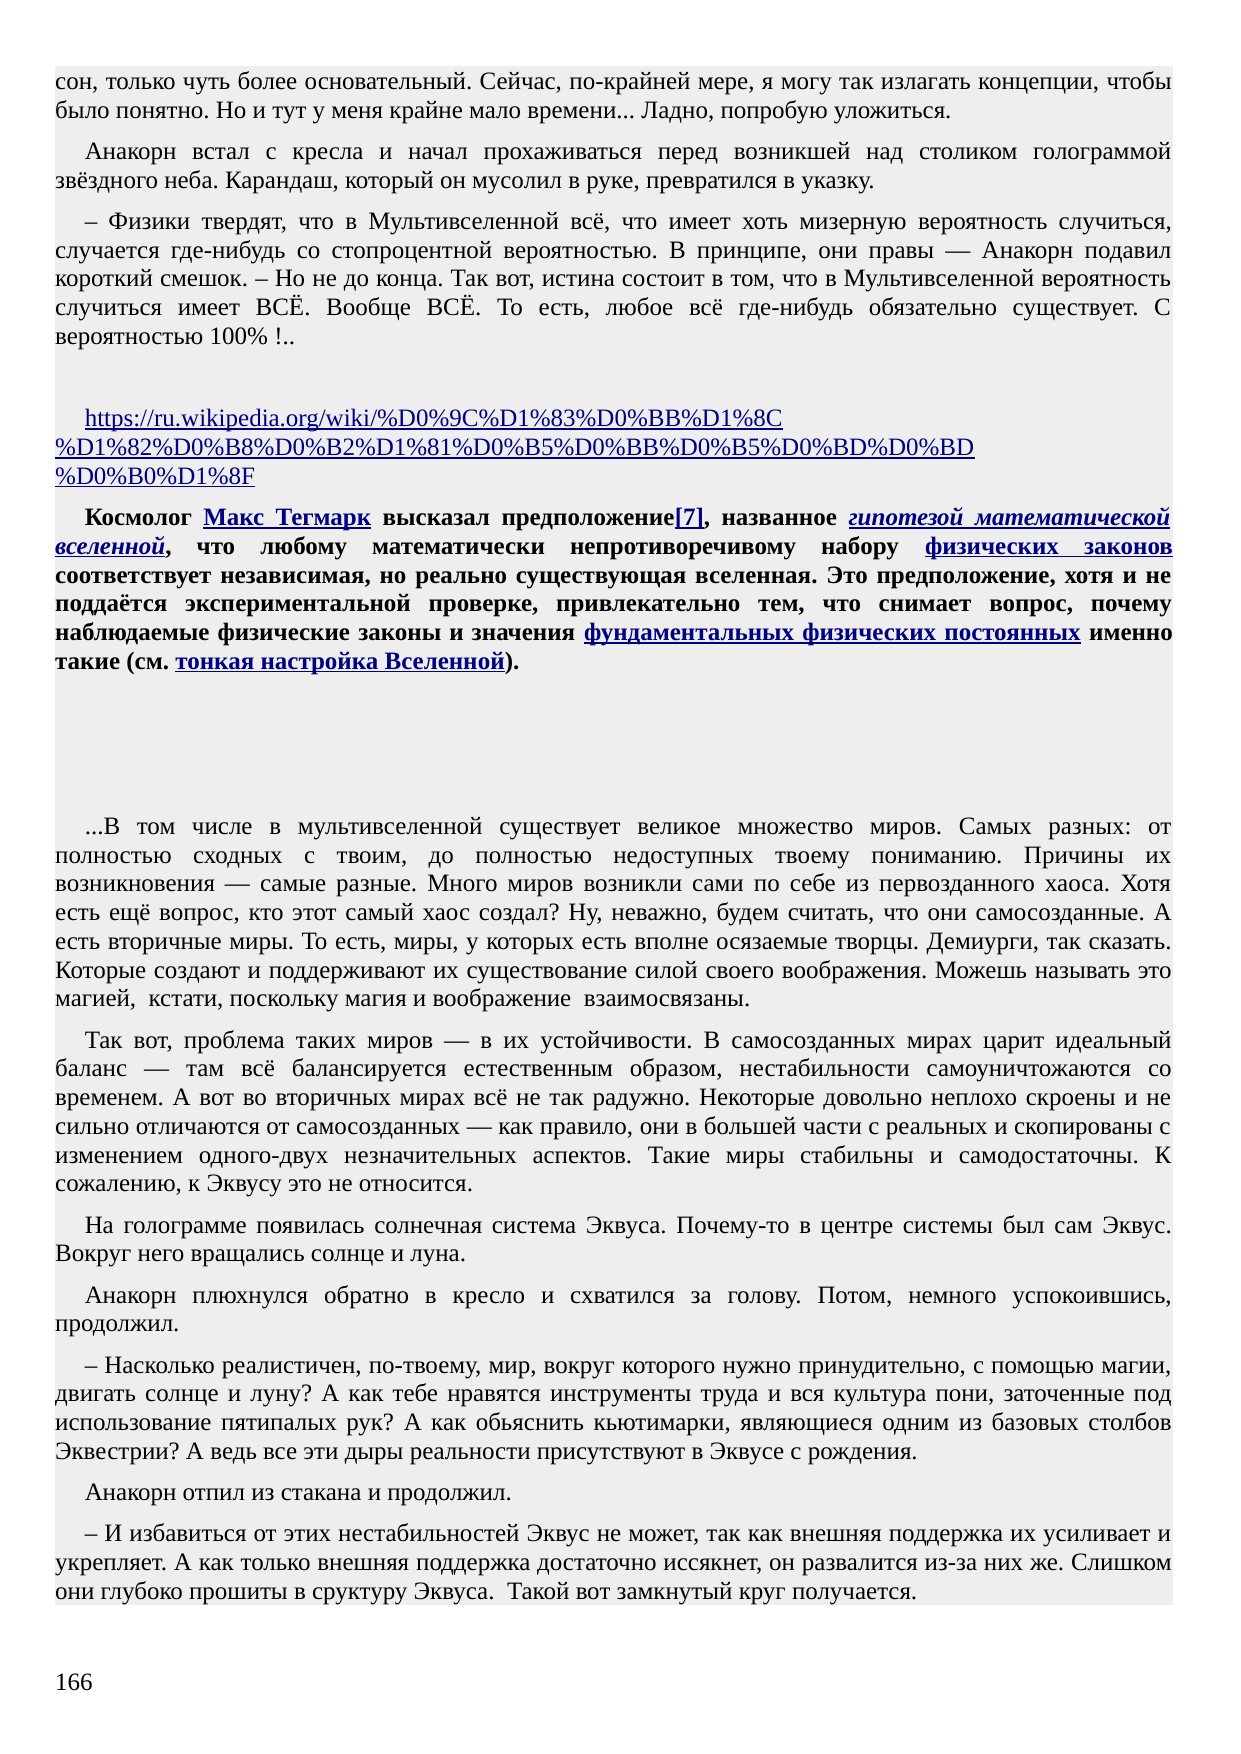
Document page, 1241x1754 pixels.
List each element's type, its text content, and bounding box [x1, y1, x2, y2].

text Анакорн встал с кресла и начал прохаживаться перед возникшей над столиком голограммой звёздного неба. Карандаш, который он мусолил в руке, превратился в указку. [55, 136, 1173, 193]
text сон, только чуть более основательный. Сейчас, по-крайней мере, я могу так излагать концепции, чтобы было понятно. Но и тут у меня крайне мало времени... Ладно, попробую уложиться. [55, 66, 1173, 123]
text – И избавиться от этих нестабильностей Эквус не может, так как внешняя поддержка их усиливает и укрепляет. А как только внешняя поддержка достаточно иссякнет, он развалится из-за них же. Слишком они глубоко прошиты в сруктуру Эквуса. Такой вот замкнутый круг получается. [55, 1518, 1173, 1605]
text Анакорн плюхнулся обратно в кресло и схватился за голову. Потом, немного успокоившись, продолжил. [55, 1280, 1173, 1337]
text На голограмме появилась солнечная система Эквуса. Почему-то в центре системы был сам Эквус. Вокруг него вращались солнце и луна. [55, 1210, 1173, 1267]
text Анакорн отпил из стакана и продолжил. [55, 1477, 1173, 1506]
text – Насколько реалистичен, по-твоему, мир, вокруг которого нужно принудительно, с помощью магии, двигать солнце и луну? А как тебе нравятся инструменты труда и вся культура пони, заточенные под использование пятипалых рук? А как обьяснить кьютимарки, являющиеся одним из базовых столбов Эквестрии? А ведь все эти дыры реальности присутствуют в Эквусе с рождения. [55, 1350, 1173, 1465]
text Так вот, проблема таких миров — в их устойчивости. В самосозданных мирах царит идеальный баланс — там всё балансируется естественным образом, нестабильности самоуничтожаются со временем. А вот во вторичных мирах всё не так радужно. Некоторые довольно неплохо скроены и не сильно отличаются от самосозданных — как правило, они в большей части с реальных и скопированы с изменением одного-двух незначительных аспектов. Такие миры стабильны и самодостаточны. К сожалению, к Эквусу это не относится. [55, 1025, 1173, 1197]
text https://ru.wikipedia.org/wiki/%D0%9C%D1%83%D0%BB%D1%8C%D1%82%D0%B8%D0%B2%D1%81%D0%B5%D0%BB%D0%B5%D0%BD%D0%BD%D0%B0%D1%8F [55, 403, 1173, 490]
text Космолог Макс Тегмарк высказал предположение[7], названное гипотезой математической вселенной, что любому математически непротиворечивому набору физических законов соответствует независимая, но реально существующая вселенная. Это предположение, хотя и не поддаётся экспериментальной проверке, привлекательно тем, что снимает вопрос, почему наблюдаемые физические законы и значения фундаментальных физических постоянных именно такие (см. тонкая настройка Вселенной). [55, 502, 1173, 675]
text ...В том числе в мультивселенной существует великое множество миров. Самых разных: от полностью сходных с твоим, до полностью недоступных твоему пониманию. Причины их возникновения — самые разные. Много миров возникли сами по себе из первозданного хаоса. Хотя есть ещё вопрос, кто этот самый хаос создал? Ну, неважно, будем считать, что они самосозданные. А есть вторичные миры. То есть, миры, у которых есть вполне осязаемые творцы. Демиурги, так сказать. Которые создают и поддерживают их существование силой своего воображения. Можешь называть это магией, кстати, поскольку магия и воображение взаимосвязаны. [55, 811, 1173, 1012]
text – Физики твердят, что в Мультивселенной всё, что имеет хоть мизерную вероятность случиться, случается где-нибудь со стопроцентной вероятностью. В принципе, они правы — Анакорн подавил короткий смешок. – Но не до конца. Так вот, истина состоит в том, что в Мультивселенной вероятность случиться имеет ВСЁ. Вообще ВСЁ. То есть, любое всё где-нибудь обязательно существует. С вероятностью 100% !.. [55, 206, 1173, 350]
